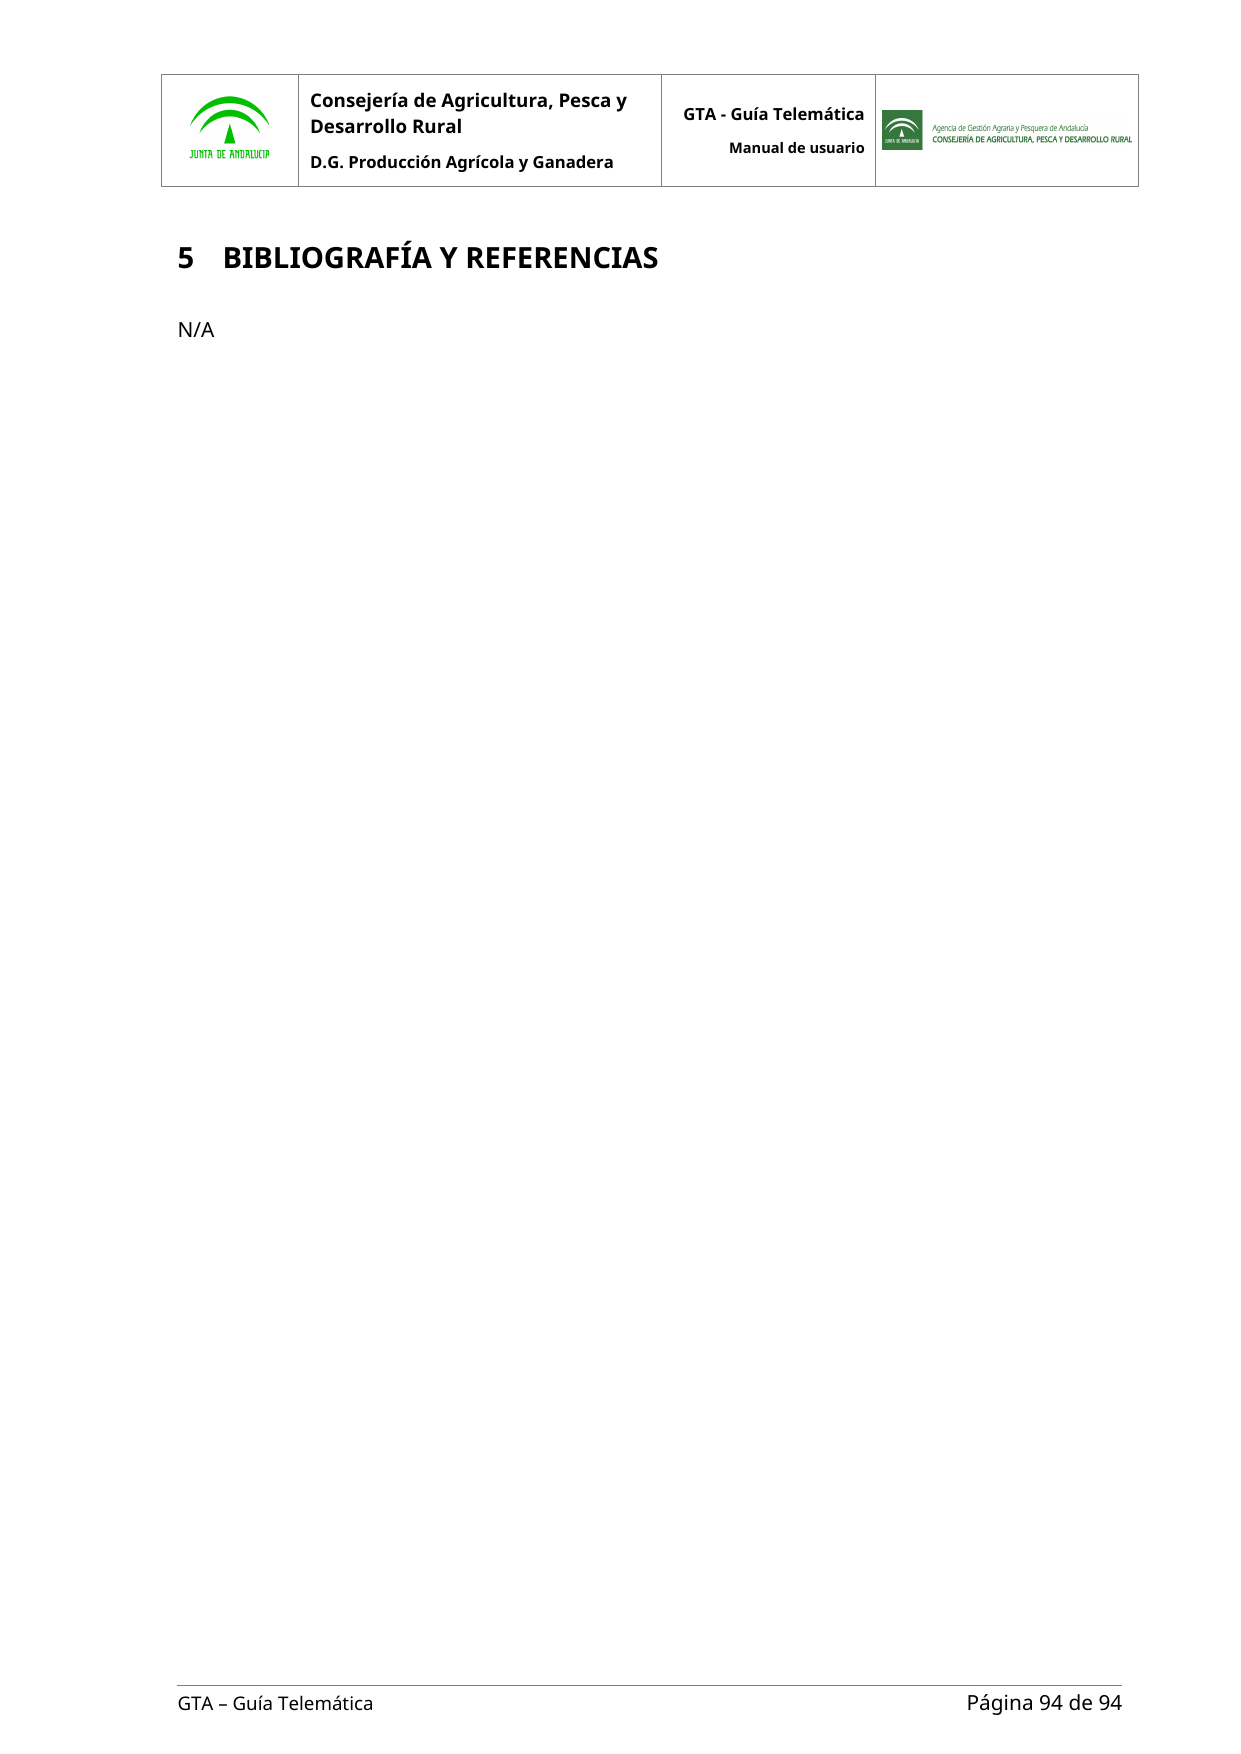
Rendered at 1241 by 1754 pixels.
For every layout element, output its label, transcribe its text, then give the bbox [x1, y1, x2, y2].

subtitle BIBLIOGRAFÍA Y REFERENCIAS [177, 238, 1122, 277]
picture [189, 96, 269, 159]
text N/A [177, 315, 1122, 343]
picture [882, 110, 1132, 150]
